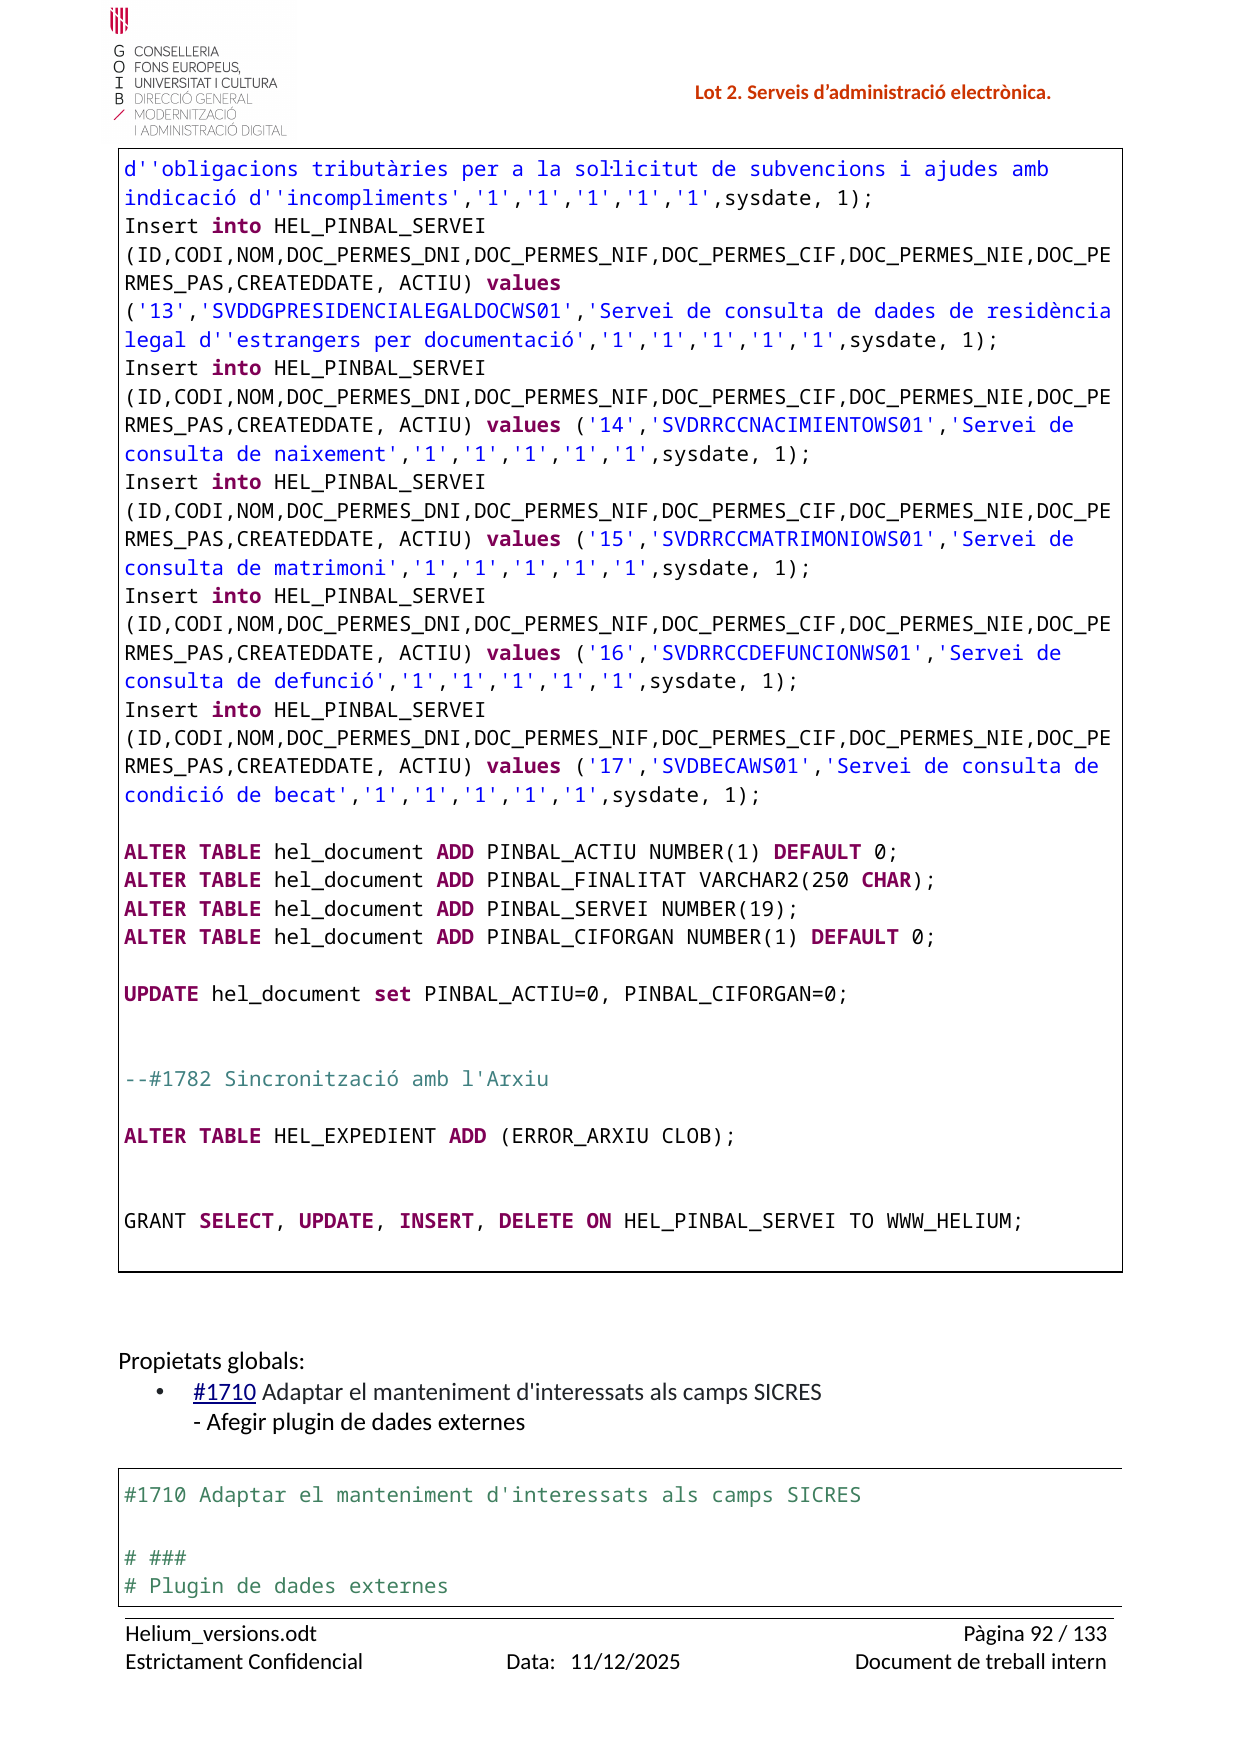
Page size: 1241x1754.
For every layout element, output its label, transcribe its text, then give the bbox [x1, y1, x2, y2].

table_header #1710 Adaptar el manteniment d'interessats als camps SICRES # ### # Plugin de dades externes [119, 1469, 1122, 1606]
list - Afegir plugin de dades externes [156, 1406, 1122, 1437]
picture [100, 0, 297, 144]
text Propietats globals: [118, 1345, 1122, 1376]
list #1710 Adaptar el manteniment d'interessats als camps SICRES [156, 1376, 1122, 1406]
table_header d''obligacions tributàries per a la sol·licitut de subvencions i ajudes amb indicació d''incompliments','1','1','1','1','1',sysdate, 1); Insert into HEL_PINBAL_SERVEI (ID,CODI,NOM,DOC_PERMES_DNI,DOC_PERMES_NIF,DOC_PERMES_CIF,DOC_PERMES_NIE,DOC_PERMES_PAS,CREATEDDATE, ACTIU) values ('13','SVDDGPRESIDENCIALEGALDOCWS01','Servei de consulta de dades de residència legal d''estrangers per documentació','1','1','1','1','1',sysdate, 1); Insert into HEL_PINBAL_SERVEI (ID,CODI,NOM,DOC_PERMES_DNI,DOC_PERMES_NIF,DOC_PERMES_CIF,DOC_PERMES_NIE,DOC_PERMES_PAS,CREATEDDATE, ACTIU) values ('14','SVDRRCCNACIMIENTOWS01','Servei de consulta de naixement','1','1','1','1','1',sysdate, 1); Insert into HEL_PINBAL_SERVEI (ID,CODI,NOM,DOC_PERMES_DNI,DOC_PERMES_NIF,DOC_PERMES_CIF,DOC_PERMES_NIE,DOC_PERMES_PAS,CREATEDDATE, ACTIU) values ('15','SVDRRCCMATRIMONIOWS01','Servei de consulta de matrimoni','1','1','1','1','1',sysdate, 1); Insert into HEL_PINBAL_SERVEI (ID,CODI,NOM,DOC_PERMES_DNI,DOC_PERMES_NIF,DOC_PERMES_CIF,DOC_PERMES_NIE,DOC_PERMES_PAS,CREATEDDATE, ACTIU) values ('16','SVDRRCCDEFUNCIONWS01','Servei de consulta de defunció','1','1','1','1','1',sysdate, 1); Insert into HEL_PINBAL_SERVEI (ID,CODI,NOM,DOC_PERMES_DNI,DOC_PERMES_NIF,DOC_PERMES_CIF,DOC_PERMES_NIE,DOC_PERMES_PAS,CREATEDDATE, ACTIU) values ('17','SVDBECAWS01','Servei de consulta de condició de becat','1','1','1','1','1',sysdate, 1); ALTER TABLE hel_document ADD PINBAL_ACTIU NUMBER(1) DEFAULT 0; ALTER TABLE hel_document ADD PINBAL_FINALITAT VARCHAR2(250 CHAR); ALTER TABLE hel_document ADD PINBAL_SERVEI NUMBER(19); ALTER TABLE hel_document ADD PINBAL_CIFORGAN NUMBER(1) DEFAULT 0; UPDATE hel_document set PINBAL_ACTIU=0, PINBAL_CIFORGAN=0; --#1782 Sincronització amb l'Arxiu ALTER TABLE HEL_EXPEDIENT ADD (ERROR_ARXIU CLOB); GRANT SELECT, UPDATE, INSERT, DELETE ON HEL_PINBAL_SERVEI TO WWW_HELIUM; [119, 149, 1122, 1271]
